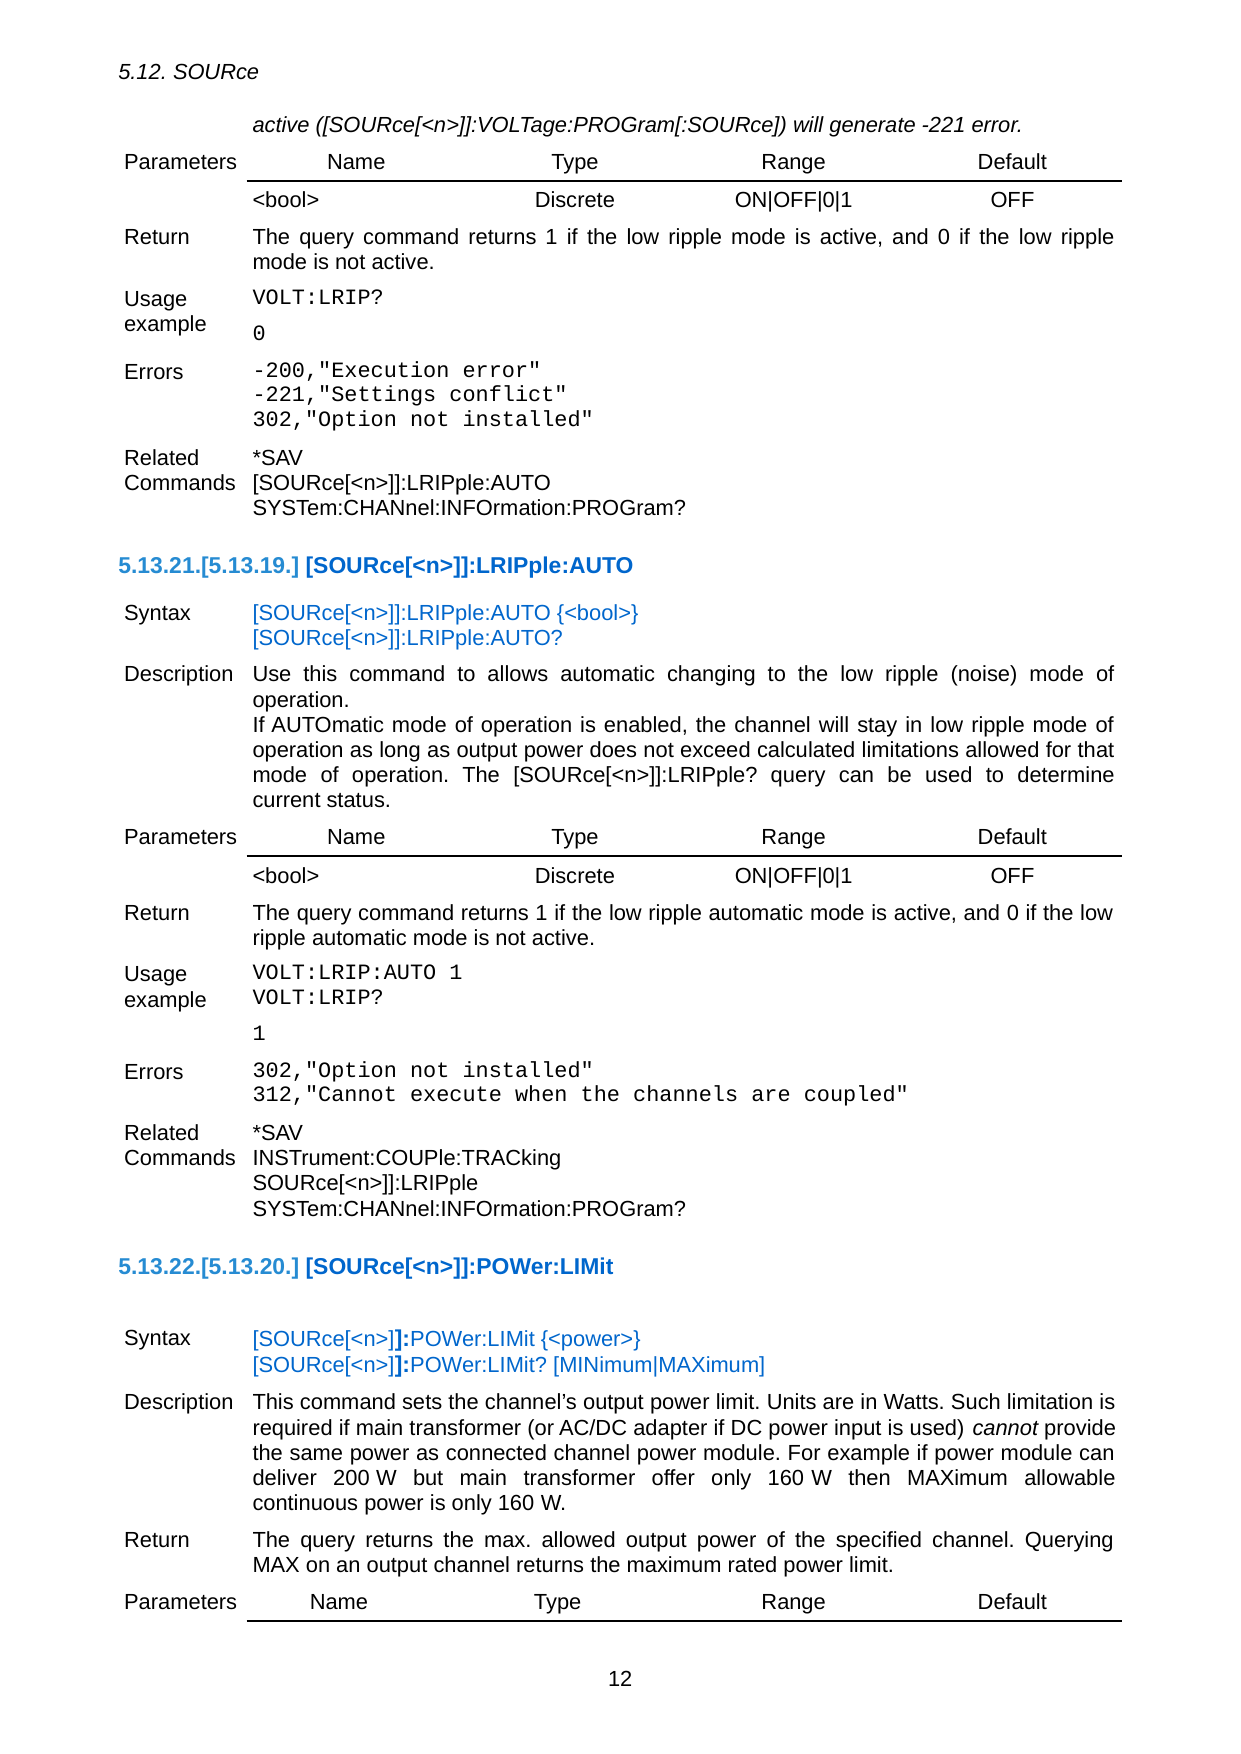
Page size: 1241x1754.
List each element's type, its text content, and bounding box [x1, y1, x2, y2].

table_cell Name [247, 818, 465, 855]
table_cell <bool> [247, 182, 465, 218]
table_cell *SAV INSTrument:COUPle:TRACking SOURce[<n>]]:LRIPple SYSTem:CHANnel:INFOrmation:PROGram? [247, 1114, 1122, 1226]
table_cell Related Commands [118, 439, 247, 526]
table_header [SOURce[<n>]]:LRIPple:AUTO {<bool>} [SOURce[<n>]]:LRIPple:AUTO? [247, 594, 1122, 656]
table_cell Default [903, 1583, 1122, 1619]
table_cell Parameters [118, 143, 247, 218]
table_cell Return [118, 218, 247, 280]
table_cell OFF [903, 857, 1122, 894]
table_cell Range [684, 1583, 903, 1619]
table_cell [118, 106, 247, 143]
table_cell The query command returns 1 if the low ripple mode is active, and 0 if the low ripple mode is not active. [247, 218, 1122, 280]
table_cell Discrete [465, 182, 684, 218]
table_cell Usage example [118, 280, 247, 353]
table_cell ON|OFF|0|1 [684, 857, 903, 894]
table_cell Description [118, 1384, 247, 1521]
table_cell Description [118, 656, 247, 818]
table_cell active ([SOURce[<n>]]:VOLTage:PROGram[:SOURce]) will generate -221 error. [247, 106, 1122, 143]
table_cell Name [247, 143, 465, 179]
subtitle [SOURce[<n>]]:POWer:LIMit [118, 1253, 1122, 1279]
table_cell Return [118, 1521, 247, 1583]
table_cell Default [903, 818, 1122, 855]
table_cell The query returns the max. allowed output power of the specified channel. Querying MAX on an output channel returns the maximum rated power limit. [247, 1521, 1122, 1583]
table_cell Parameters [118, 818, 247, 894]
table_cell OFF [903, 182, 1122, 218]
table_cell Discrete [465, 857, 684, 894]
table_cell *SAV [SOURce[<n>]]:LRIPple:AUTO SYSTem:CHANnel:INFOrmation:PROGram? [247, 439, 1122, 526]
table_cell Type [431, 1583, 684, 1619]
table_cell Errors [118, 353, 247, 439]
table_header Syntax [118, 594, 247, 656]
table_header [SOURce[<n>]]:POWer:LIMit {<power>} [SOURce[<n>]]:POWer:LIMit? [MINimum|MAXimum] [247, 1319, 1122, 1383]
table_cell -200,"Execution error" -221,"Settings conflict" 302,"Option not installed" [247, 353, 1122, 439]
table_cell Type [465, 818, 684, 855]
table_cell Return [118, 894, 247, 956]
table_cell Default [903, 143, 1122, 179]
table_header Syntax [118, 1319, 247, 1383]
table_cell VOLT:LRIP:AUTO 1 VOLT:LRIP? 1 [247, 956, 1122, 1053]
table_cell Usage example [118, 956, 247, 1053]
table_cell This command sets the channel’s output power limit. Units are in Watts. Such limitation is required if main transformer (or AC/DC adapter if DC power input is used) cannot provide the same power as connected channel power module. For example if power module can deliver 200 W but main transformer offer only 160 W then MAXimum allowable continuous power is only 160 W. [247, 1384, 1122, 1521]
table_cell Type [465, 143, 684, 179]
table_cell Range [684, 143, 903, 179]
table_cell Range [684, 818, 903, 855]
table_cell 302,"Option not installed" 312,"Cannot execute when the channels are coupled" [247, 1053, 1122, 1114]
table_cell The query command returns 1 if the low ripple automatic mode is active, and 0 if the low ripple automatic mode is not active. [247, 894, 1122, 956]
table_cell ON|OFF|0|1 [684, 182, 903, 218]
table_cell Related Commands [118, 1114, 247, 1226]
table_cell Use this command to allows automatic changing to the low ripple (noise) mode of operation. If AUTOmatic mode of operation is enabled, the channel will stay in low ripple mode of operation as long as output power does not exceed calculated limitations allowed for that mode of operation. The [SOURce[<n>]]:LRIPple? query can be used to determine current status. [247, 656, 1122, 818]
table_cell Parameters [118, 1583, 247, 1619]
table_cell VOLT:LRIP? 0 [247, 280, 1122, 353]
table_cell Name [247, 1583, 431, 1619]
table_cell Errors [118, 1053, 247, 1114]
table_cell <bool> [247, 857, 465, 894]
subtitle [SOURce[<n>]]:LRIPple:AUTO [118, 552, 1122, 579]
